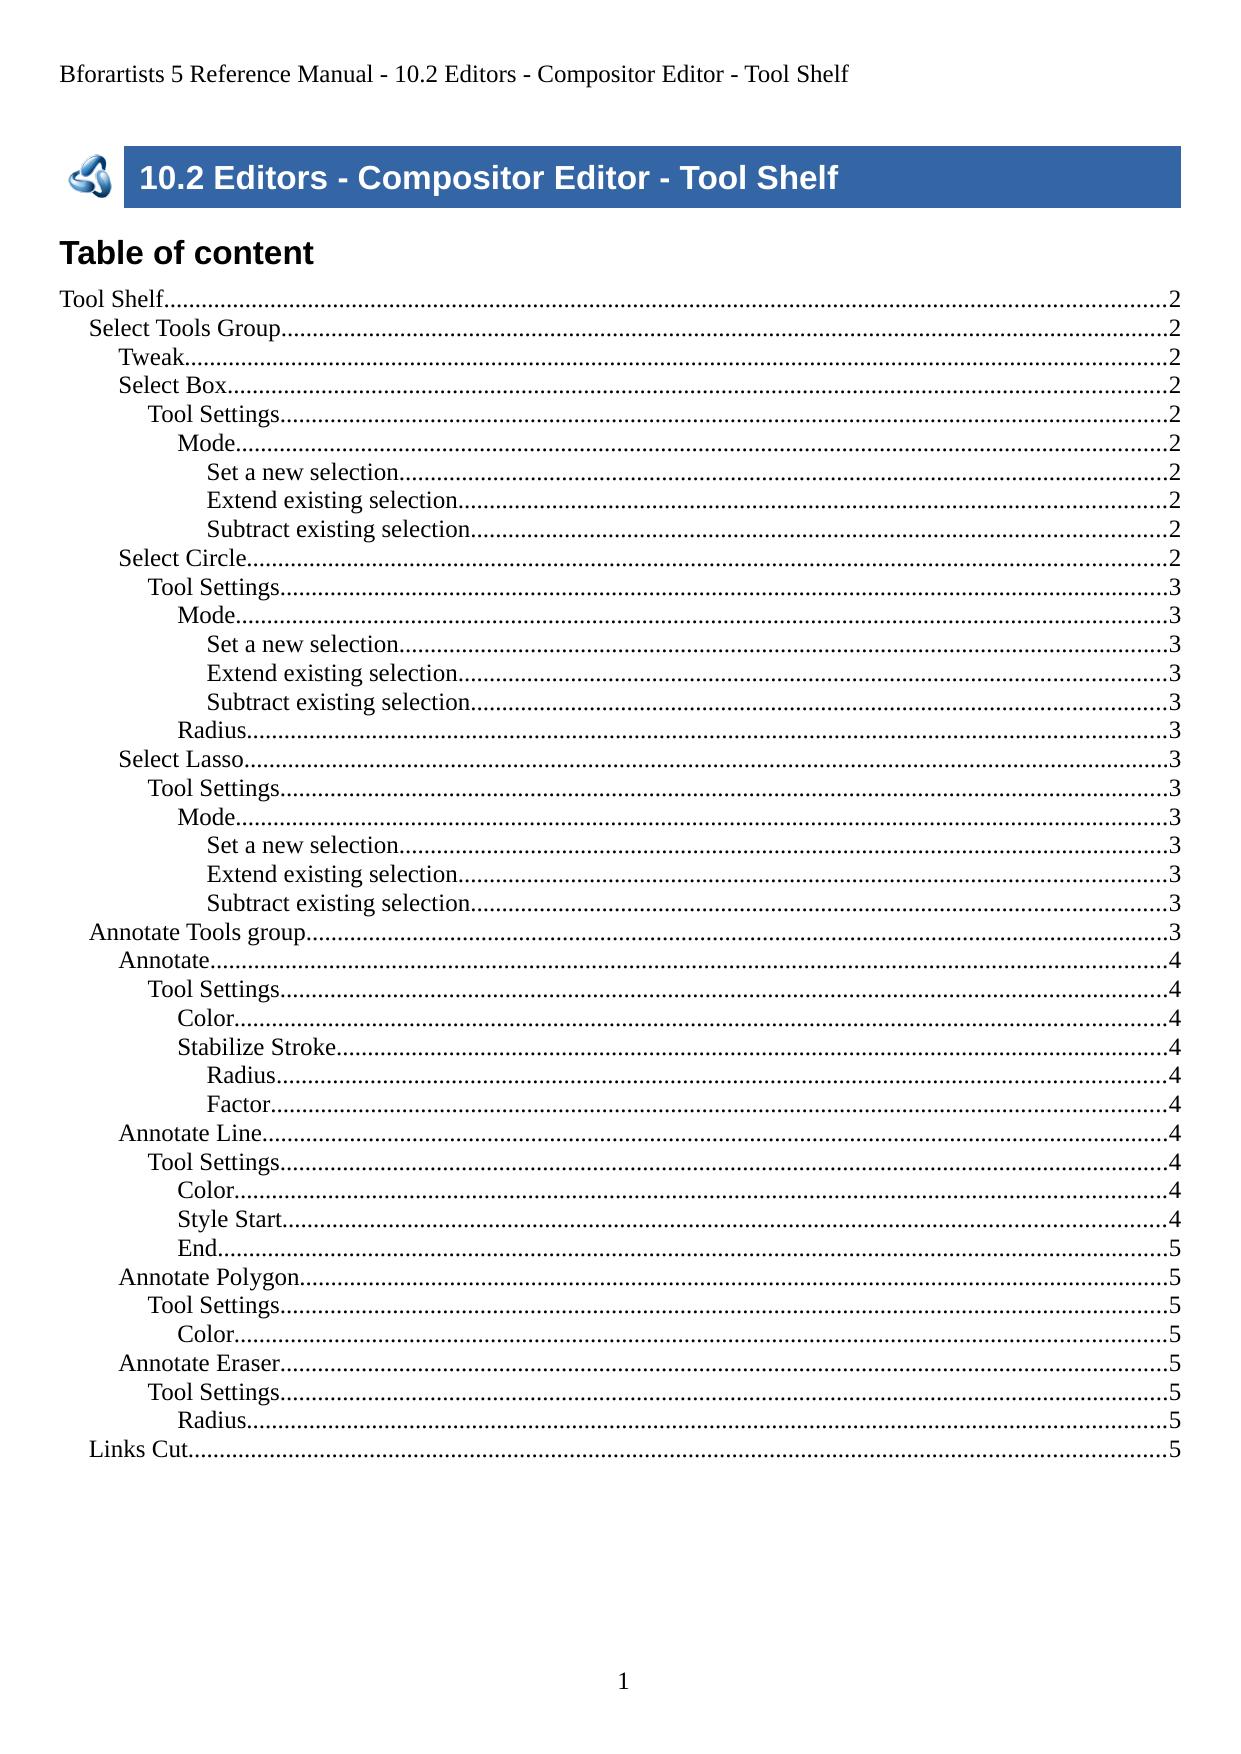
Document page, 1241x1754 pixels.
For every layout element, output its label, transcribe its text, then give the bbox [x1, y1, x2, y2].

text Annotate Tools group 3 [88, 917, 1181, 945]
text Tool Settings 4 [147, 1147, 1181, 1175]
text Extend existing selection 3 [206, 658, 1181, 687]
text Radius 3 [177, 715, 1181, 744]
table_header [59, 146, 124, 208]
subtitle Table of content [59, 233, 1181, 272]
text Extend existing selection 3 [206, 859, 1181, 888]
text Annotate Line 4 [118, 1118, 1181, 1147]
text End 5 [177, 1233, 1181, 1262]
text Factor 4 [206, 1089, 1181, 1118]
text Select Lasso 3 [118, 744, 1181, 773]
text Color 4 [177, 1175, 1181, 1204]
text Tool Settings 2 [147, 399, 1181, 428]
text Tool Settings 5 [147, 1377, 1181, 1405]
text Stabilize Stroke 4 [177, 1032, 1181, 1060]
text Mode 3 [177, 600, 1181, 629]
text Annotate 4 [118, 945, 1181, 974]
text Set a new selection 3 [206, 830, 1181, 859]
text Set a new selection 2 [206, 457, 1181, 485]
text Set a new selection 3 [206, 629, 1181, 658]
text Radius 4 [206, 1060, 1181, 1089]
text Mode 3 [177, 802, 1181, 830]
text Extend existing selection 2 [206, 485, 1181, 514]
text Select Tools Group 2 [88, 313, 1181, 342]
text Tool Settings 5 [147, 1290, 1181, 1319]
text Tool Settings 3 [147, 572, 1181, 600]
text Tool Settings 3 [147, 773, 1181, 802]
text Annotate Eraser 5 [118, 1348, 1181, 1377]
text Color 5 [177, 1319, 1181, 1348]
text Subtract existing selection 3 [206, 687, 1181, 715]
picture [65, 152, 114, 201]
text Mode 2 [177, 428, 1181, 457]
text Links Cut 5 [88, 1434, 1181, 1463]
table_header 10.2 Editors - Compositor Editor - Tool Shelf [124, 146, 1181, 208]
text Select Circle 2 [118, 543, 1181, 572]
text Subtract existing selection 3 [206, 888, 1181, 917]
text Subtract existing selection 2 [206, 514, 1181, 543]
text Select Box 2 [118, 370, 1181, 399]
text Radius 5 [177, 1405, 1181, 1434]
text Tool Settings 4 [147, 974, 1181, 1003]
text Style Start 4 [177, 1204, 1181, 1233]
text Annotate Polygon 5 [118, 1262, 1181, 1290]
text Color 4 [177, 1003, 1181, 1032]
text Tool Shelf 2 [59, 284, 1181, 313]
text Tweak 2 [118, 342, 1181, 370]
